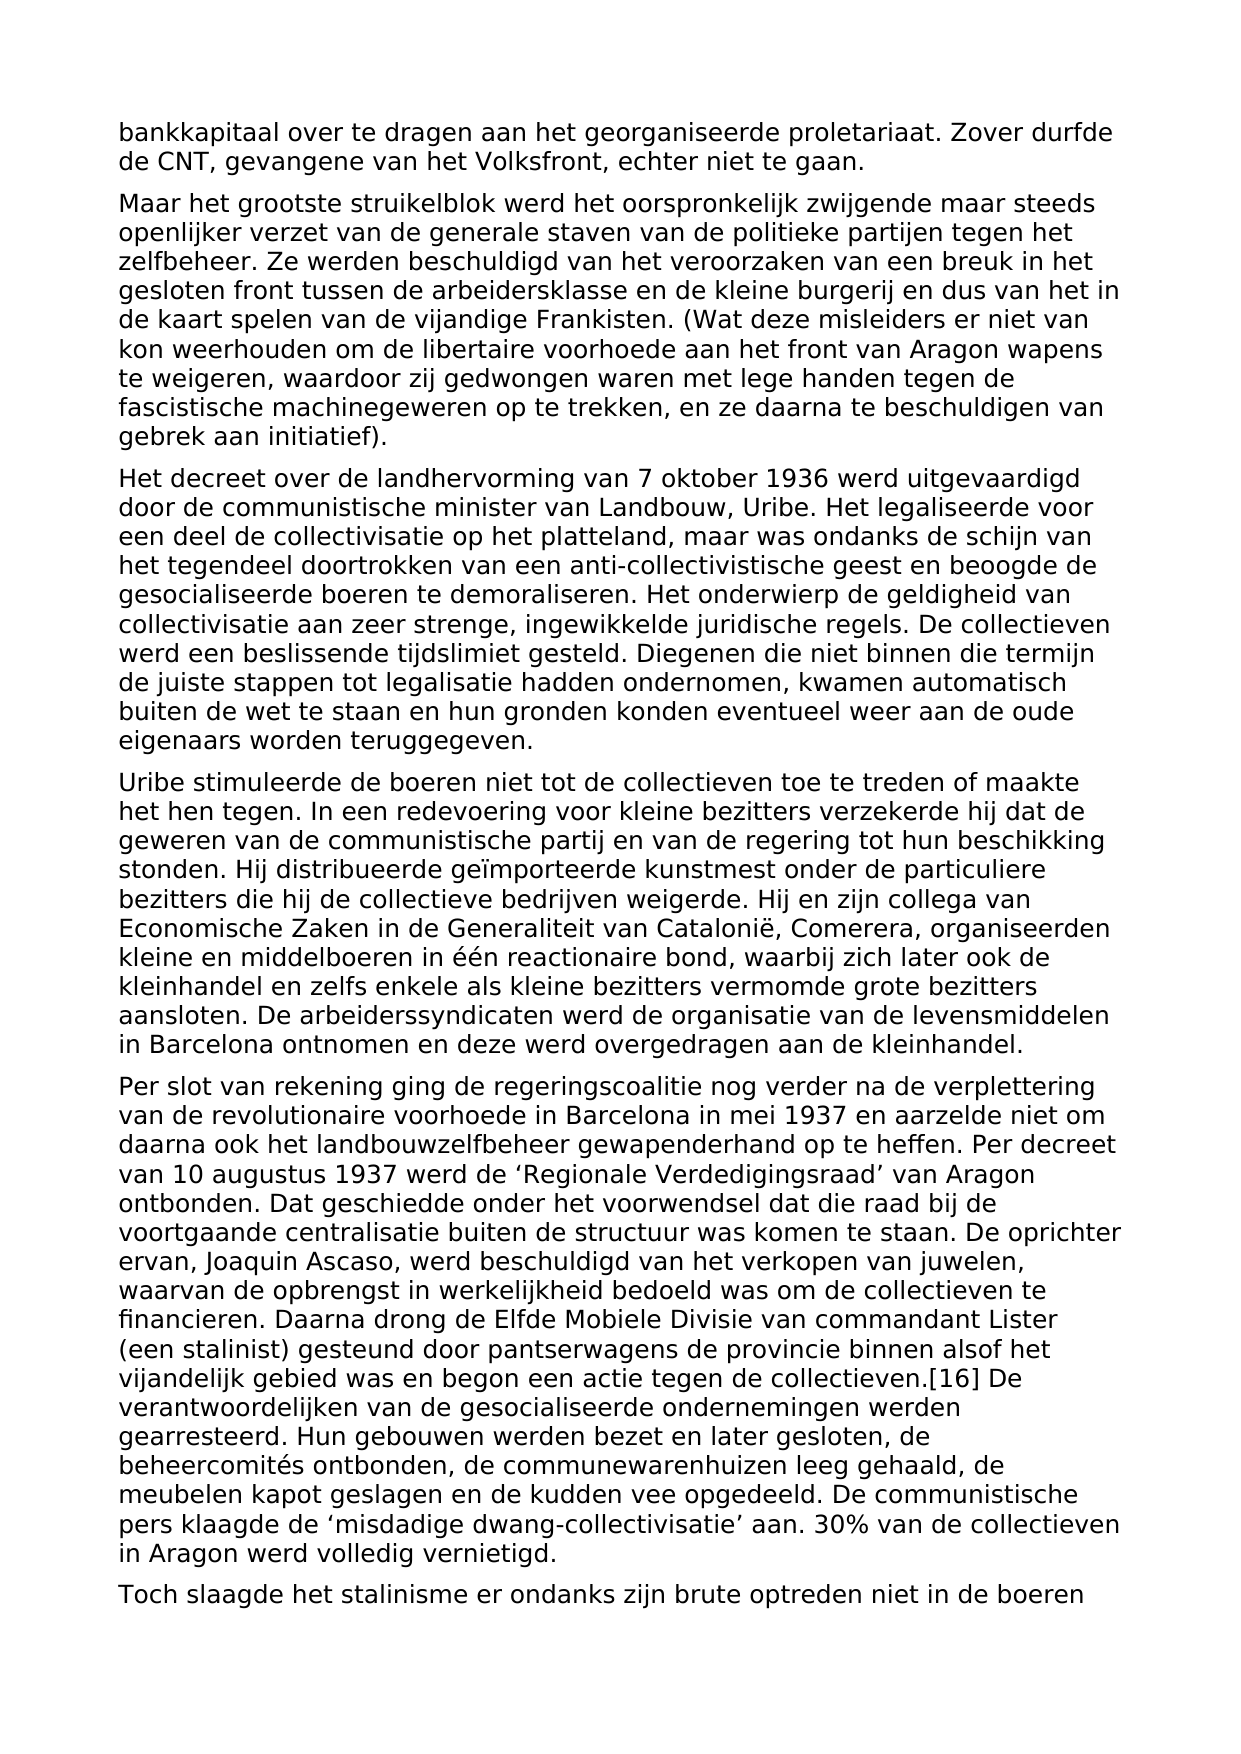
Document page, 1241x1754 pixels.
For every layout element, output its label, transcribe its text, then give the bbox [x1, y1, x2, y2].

text Het decreet over de landhervorming van 7 oktober 1936 werd uitgevaardigd door de communistische minister van Landbouw, Uribe. Het legaliseerde voor een deel de collectivisatie op het platteland, maar was ondanks de schijn van het tegendeel doortrokken van een anti-collectivistische geest en beoogde de gesocialiseerde boeren te demoraliseren. Het onderwierp de geldigheid van collectivisatie aan zeer strenge, ingewikkelde juridische regels. De collectieven werd een beslissende tijdslimiet gesteld. Diegenen die niet binnen die termijn de juiste stappen tot legalisatie hadden ondernomen, kwamen automatisch buiten de wet te staan en hun gronden konden eventueel weer aan de oude eigenaars worden teruggegeven. [118, 464, 1122, 756]
text Uribe stimuleerde de boeren niet tot de collectieven toe te treden of maakte het hen tegen. In een redevoering voor kleine bezitters verzekerde hij dat de geweren van de communistische partij en van de regering tot hun beschikking stonden. Hij distribueerde geïmporteerde kunstmest onder de particuliere bezitters die hij de collectieve bedrijven weigerde. Hij en zijn collega van Economische Zaken in de Generaliteit van Catalonië, Comerera, organiseerden kleine en middelboeren in één reactionaire bond, waarbij zich later ook de kleinhandel en zelfs enkele als kleine bezitters vermomde grote bezitters aansloten. De arbeiderssyndicaten werd de organisatie van de levensmiddelen in Barcelona ontnomen en deze werd overgedragen aan de kleinhandel. [118, 768, 1122, 1060]
text Toch slaagde het stalinisme er ondanks zijn brute optreden niet in de boeren [118, 1581, 1122, 1610]
text Per slot van rekening ging de regeringscoalitie nog verder na de verplettering van de revolutionaire voorhoede in Barcelona in mei 1937 en aarzelde niet om daarna ook het landbouwzelfbeheer gewapenderhand op te heffen. Per decreet van 10 augustus 1937 werd de ‘Regionale Verdedigingsraad’ van Aragon ontbonden. Dat geschiedde onder het voorwendsel dat die raad bij de voortgaande centralisatie buiten de structuur was komen te staan. De oprichter ervan, Joaquin Ascaso, werd beschuldigd van het verkopen van juwelen, waarvan de opbrengst in werkelijkheid bedoeld was om de collectieven te financieren. Daarna drong de Elfde Mobiele Divisie van commandant Lister (een stalinist) gesteund door pantserwagens de provincie binnen alsof het vijandelijk gebied was en begon een actie tegen de collectieven.[16] De verantwoordelijken van de gesocialiseerde ondernemingen werden gearresteerd. Hun gebouwen werden bezet en later gesloten, de beheercomités ontbonden, de communewarenhuizen leeg gehaald, de meubelen kapot geslagen en de kudden vee opgedeeld. De communistische pers klaagde de ‘misdadige dwang-collectivisatie’ aan. 30% van de collectieven in Aragon werd volledig vernietigd. [118, 1072, 1122, 1568]
text bankkapitaal over te dragen aan het georganiseerde proletariaat. Zover durfde de CNT, gevangene van het Volksfront, echter niet te gaan. [118, 118, 1122, 176]
text Maar het grootste struikelblok werd het oorspronkelijk zwijgende maar steeds openlijker verzet van de generale staven van de politieke partijen tegen het zelfbeheer. Ze werden beschuldigd van het veroorzaken van een breuk in het gesloten front tussen de arbeidersklasse en de kleine burgerij en dus van het in de kaart spelen van de vijandige Frankisten. (Wat deze misleiders er niet van kon weerhouden om de libertaire voorhoede aan het front van Aragon wapens te weigeren, waardoor zij gedwongen waren met lege handen tegen de fascistische machinegeweren op te trekken, en ze daarna te beschuldigen van gebrek aan initiatief). [118, 189, 1122, 451]
